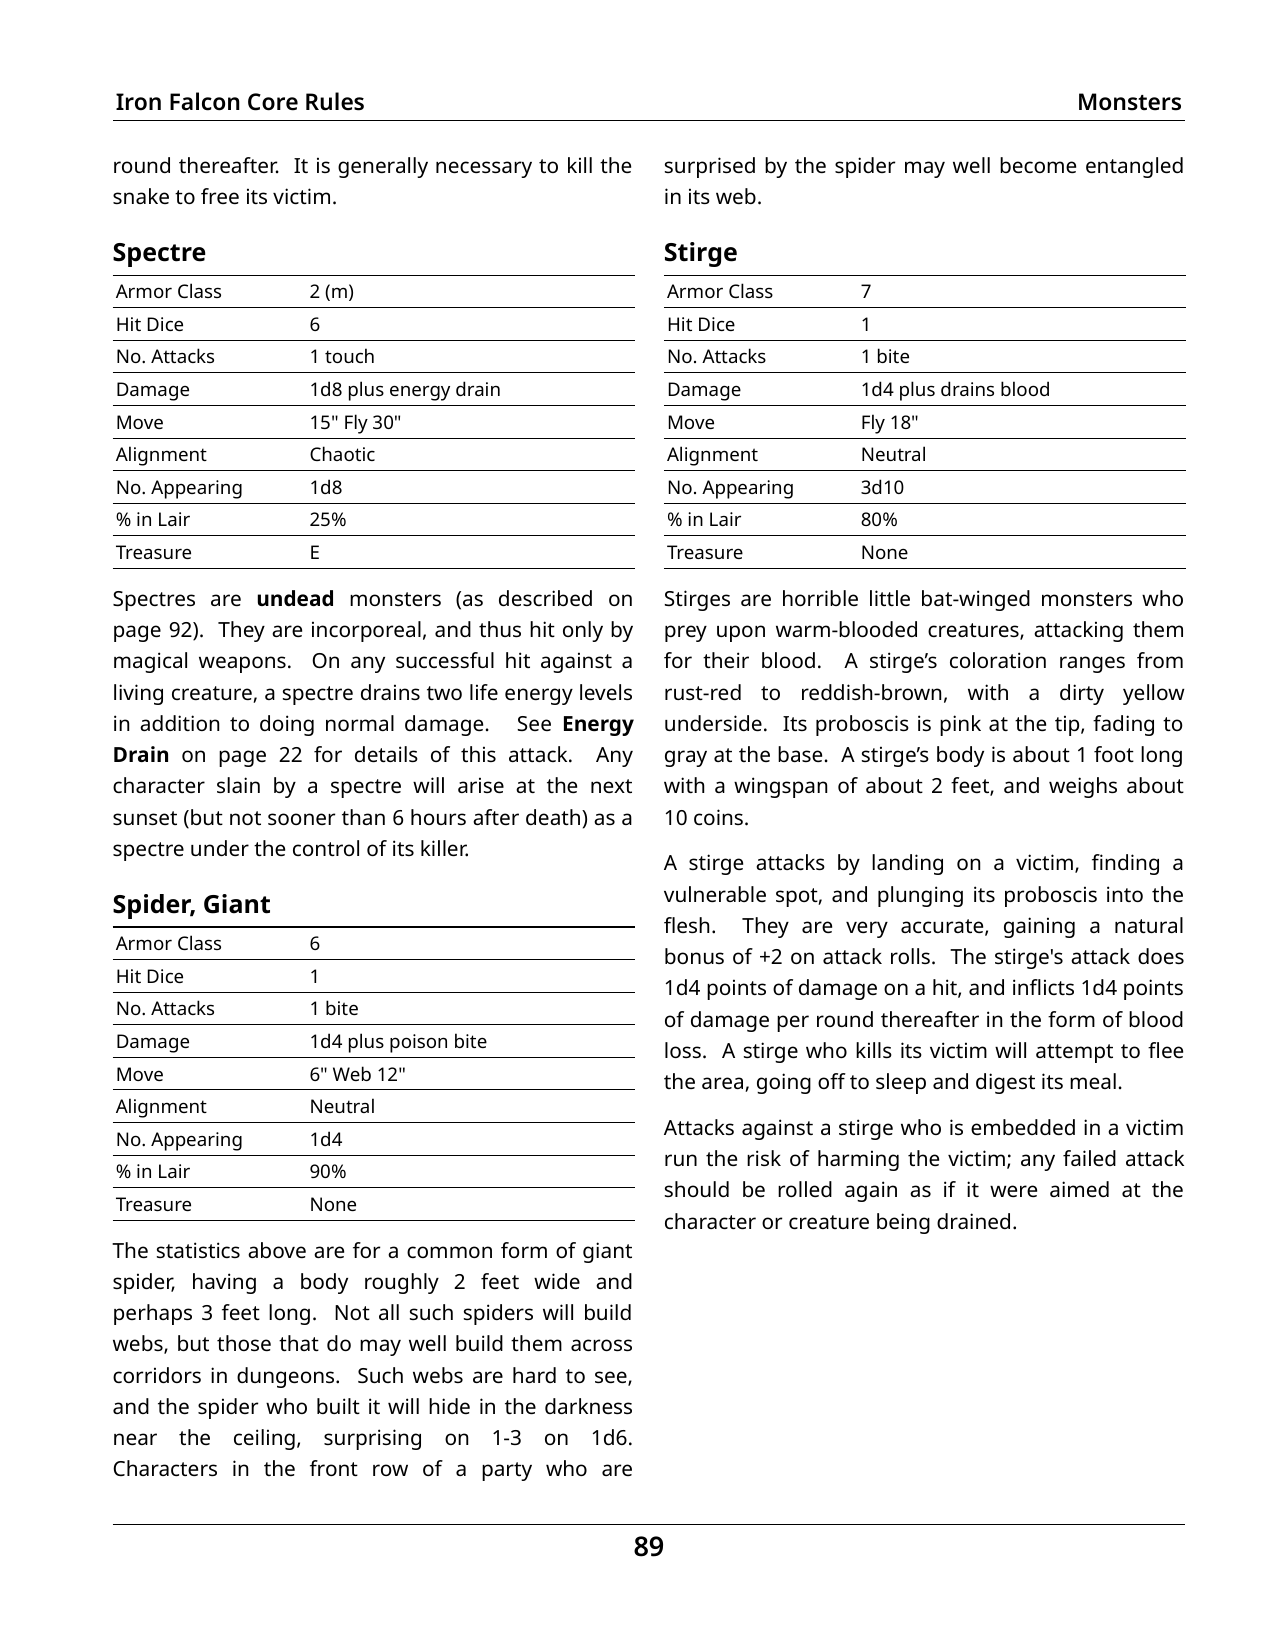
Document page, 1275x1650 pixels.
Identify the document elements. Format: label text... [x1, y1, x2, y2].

table_cell Treasure [113, 536, 306, 568]
table_header Armor Class [113, 276, 306, 307]
table_header 7 [858, 276, 1186, 307]
subtitle Spider, Giant [112, 886, 634, 920]
table_cell 15" Fly 30" [306, 406, 634, 437]
table_cell No. Appearing [113, 1123, 306, 1154]
table_cell 90% [306, 1156, 634, 1187]
table_cell Neutral [306, 1090, 634, 1122]
table_cell Chaotic [306, 439, 634, 470]
table_cell 1 [858, 308, 1186, 340]
table_cell Move [113, 1058, 306, 1089]
table_cell Hit Dice [113, 308, 306, 340]
table_cell 3d10 [858, 471, 1186, 503]
table_cell Alignment [113, 439, 306, 470]
table_cell 1d4 plus poison bite [306, 1025, 634, 1057]
table_cell Neutral [858, 439, 1186, 470]
table_header Armor Class [113, 928, 306, 959]
table_header Armor Class [664, 276, 857, 307]
table_cell Fly 18" [858, 406, 1186, 437]
table_cell Move [664, 406, 857, 437]
table_cell None [858, 536, 1186, 568]
text The statistics above are for a common form of giant spider, having a body roughly 2 feet wide and perhaps 3 feet long. Not all such spiders will build webs, but those that do may well build them across corridors in dungeons. Such webs are hard to see, and the spider who built it will hide in the darkness near the ceiling, surprising on 1-3 on 1d6. Characters in the front row of a party who are [112, 1236, 634, 1483]
text Spectres are undead monsters (as described on page 82). They are incorporeal, and thus hit only by magical weapons. On any successful hit against a living creature, a spectre drains two life energy levels in addition to doing normal damage. See Energy Drain on page 17 for details of this attack. Any character slain by a spectre will arise at the next sunset (but not sooner than 6 hours after death) as a spectre under the control of its killer. [112, 584, 634, 862]
table_cell % in Lair [664, 504, 857, 535]
table_cell Treasure [113, 1188, 306, 1220]
table_cell E [306, 536, 634, 568]
table_cell Hit Dice [113, 960, 306, 992]
subtitle Stirge [664, 234, 1185, 268]
table_cell Alignment [664, 439, 857, 470]
table_cell % in Lair [113, 504, 306, 535]
table_cell No. Appearing [113, 471, 306, 503]
table_cell 1d4 plus drains blood [858, 373, 1186, 405]
table_cell Move [113, 406, 306, 437]
table_cell Treasure [664, 536, 857, 568]
table_cell Alignment [113, 1090, 306, 1122]
table_cell Damage [664, 373, 857, 405]
subtitle Spectre [112, 234, 634, 268]
table_cell Damage [113, 1025, 306, 1057]
table_cell No. Appearing [664, 471, 857, 503]
table_cell Damage [113, 373, 306, 405]
text A stirge attacks by landing on a victim, finding a vulnerable spot, and plunging its proboscis into the flesh. They are very accurate, gaining a natural bonus of +2 on attack rolls. The stirge's attack does 1d4 points of damage on a hit, and inflicts 1d4 points of damage per round thereafter in the form of blood loss. A stirge who kills its victim will attempt to flee the area, going off to sleep and digest its meal. [664, 848, 1185, 1096]
table_cell No. Attacks [664, 341, 857, 372]
text Stirges are horrible little bat-winged monsters who prey upon warm-blooded creatures, attacking them for their blood. A stirge’s coloration ranges from rust-red to reddish-brown, with a dirty yellow underside. Its proboscis is pink at the tip, fading to gray at the base. A stirge’s body is about 1 foot long with a wingspan of about 2 feet, and weighs about 10 coins. [664, 584, 1185, 831]
table_cell 80% [858, 504, 1186, 535]
table_cell 6 [306, 308, 634, 340]
table_cell No. Attacks [113, 993, 306, 1024]
table_cell None [306, 1188, 634, 1220]
table_cell 1 [306, 960, 634, 992]
table_cell 1 bite [306, 993, 634, 1024]
table_header 2 (m) [306, 276, 634, 307]
table_cell Hit Dice [664, 308, 857, 340]
table_cell % in Lair [113, 1156, 306, 1187]
table_cell 1d8 [306, 471, 634, 503]
text round thereafter. It is generally necessary to kill the snake to free its victim. [112, 151, 634, 211]
table_cell 1d4 [306, 1123, 634, 1154]
table_cell 1 bite [858, 341, 1186, 372]
text Attacks against a stirge who is embedded in a victim run the risk of harming the victim; any failed attack should be rolled again as if it were aimed at the character or creature being drained. [664, 1113, 1185, 1235]
table_cell No. Attacks [113, 341, 306, 372]
table_header 6 [306, 928, 634, 959]
table_cell 6" Web 12" [306, 1058, 634, 1089]
table_cell 25% [306, 504, 634, 535]
table_cell 1d8 plus energy drain [306, 373, 634, 405]
text surprised by the spider may well become entangled in its web. [664, 151, 1185, 211]
table_cell 1 touch [306, 341, 634, 372]
